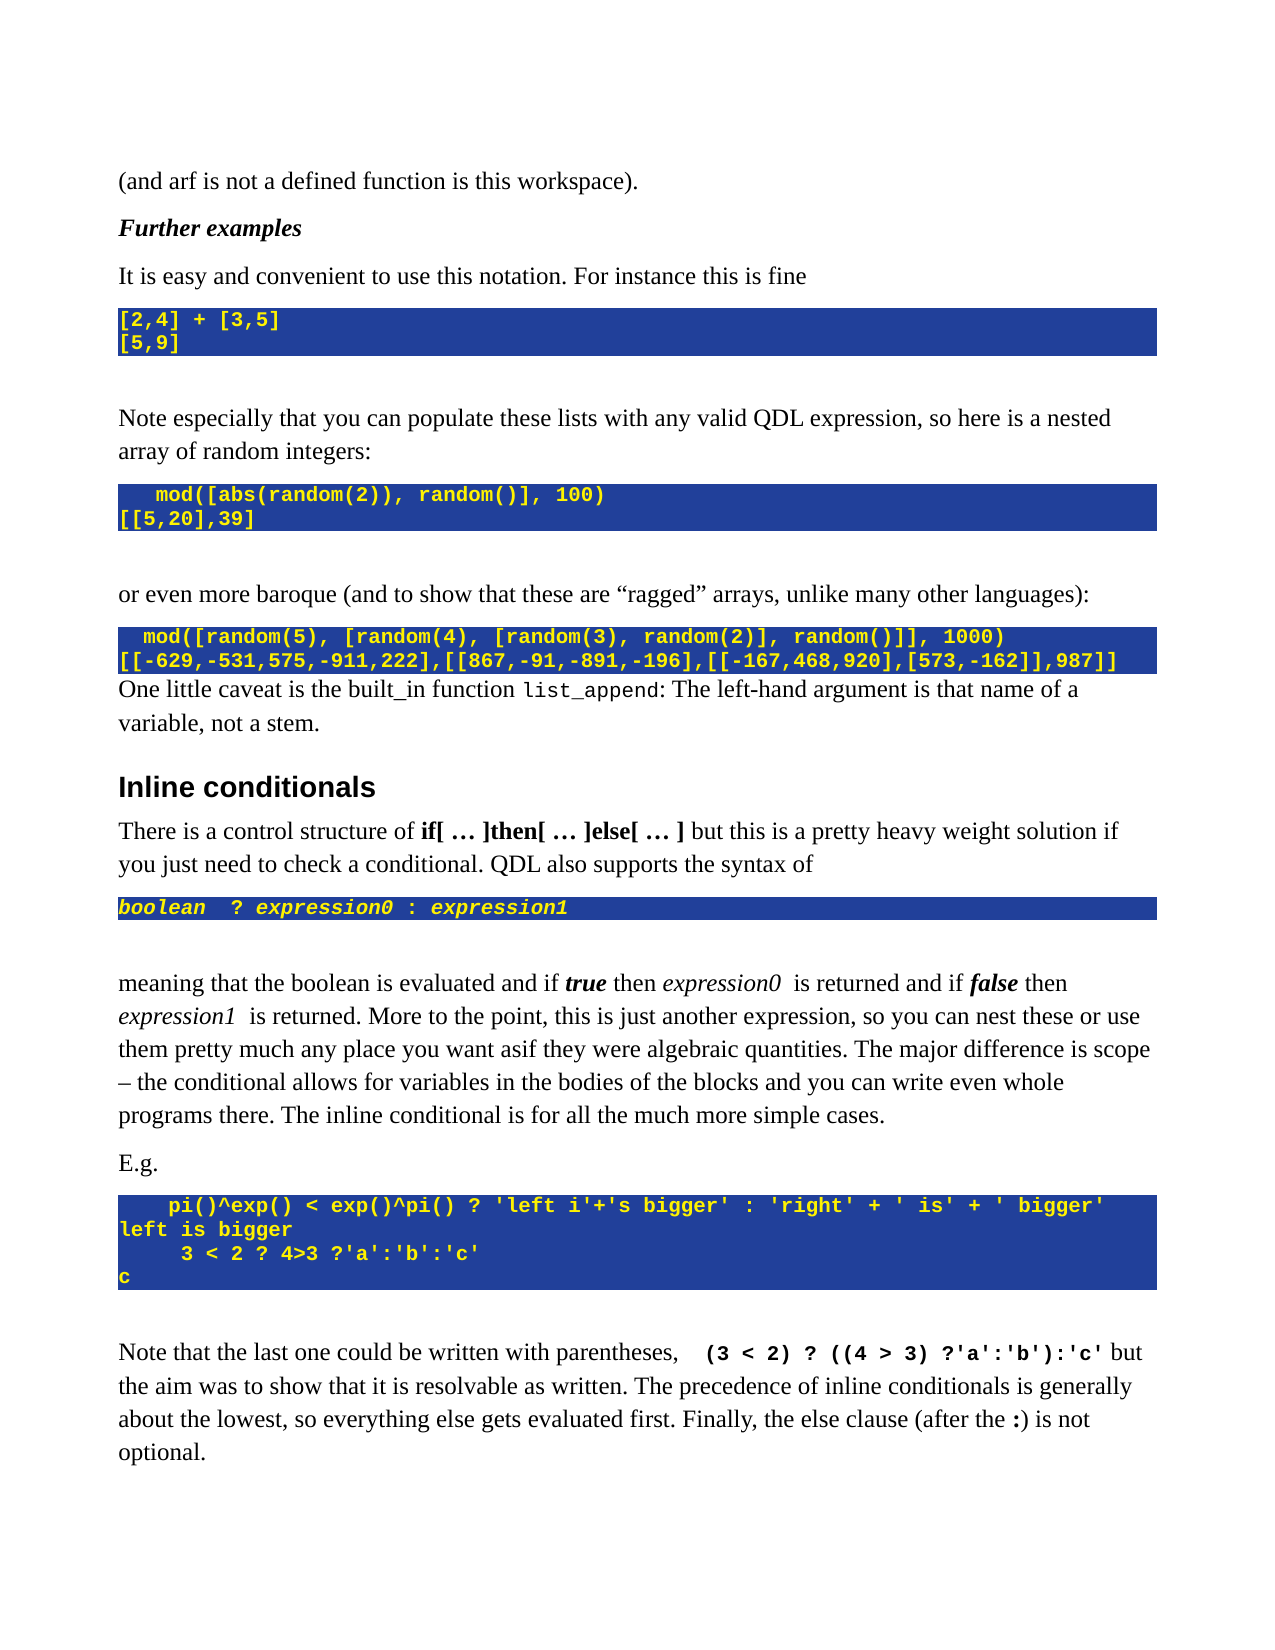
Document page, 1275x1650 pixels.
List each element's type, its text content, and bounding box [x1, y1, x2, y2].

text meaning that the boolean is evaluated and if true then expression0 is returned and if false then expression1 is returned. More to the point, this is just another expression, so you can nest these or use them pretty much any place you want asif they were algebraic quantities. The major difference is scope – the conditional allows for variables in the bodies of the blocks and you can write even whole programs there. The inline conditional is for all the much more simple cases. [118, 968, 1157, 1129]
text It is easy and convenient to use this notation. For instance this is fine [118, 261, 1157, 290]
text One little caveat is the built_in function list_append: The left-hand argument is that name of a variable, not a stem. [118, 674, 1157, 736]
text mod([abs(random(2)), random()], 100) [118, 484, 1157, 508]
text boolean ? expression0 : expression1 [118, 897, 1157, 920]
text [[-629,-531,575,-911,222],[[867,-91,-891,-196],[[-167,468,920],[573,-162]],987]] [118, 650, 1157, 674]
text E.g. [118, 1148, 1157, 1176]
subtitle Inline conditionals [118, 770, 1157, 804]
text Note especially that you can populate these lists with any valid QDL expression, so here is a nested array of random integers: [118, 403, 1157, 465]
text [[5,20],39] [118, 508, 1157, 531]
text Note that the last one could be written with parentheses, (3 < 2) ? ((4 > 3) ?'a':'b'):'c' but the aim was to show that it is resolvable as written. The precedence of inline conditionals is generally about the lowest, so everything else gets evaluated first. Finally, the else clause (after the :) is not optional. [118, 1337, 1157, 1466]
text or even more baroque (and to show that these are “ragged” arrays, unlike many other languages): [118, 579, 1157, 608]
text Further examples [118, 213, 1157, 242]
text c [118, 1266, 1157, 1290]
text 3 < 2 ? 4>3 ?'a':'b':'c' [118, 1243, 1157, 1266]
text [2,4] + [3,5] [118, 308, 1157, 332]
text pi()^exp() < exp()^pi() ? 'left i'+'s bigger' : 'right' + ' is' + ' bigger' [118, 1195, 1157, 1219]
text There is a control structure of if[ … ]then[ … ]else[ … ] but this is a pretty heavy weight solution if you just need to check a conditional. QDL also supports the syntax of [118, 816, 1157, 878]
text (and arf is not a defined function is this workspace). [118, 166, 1157, 194]
text left is bigger [118, 1219, 1157, 1243]
text mod([random(5), [random(4), [random(3), random(2)], random()]], 1000) [118, 627, 1157, 650]
text [5,9] [118, 332, 1157, 356]
